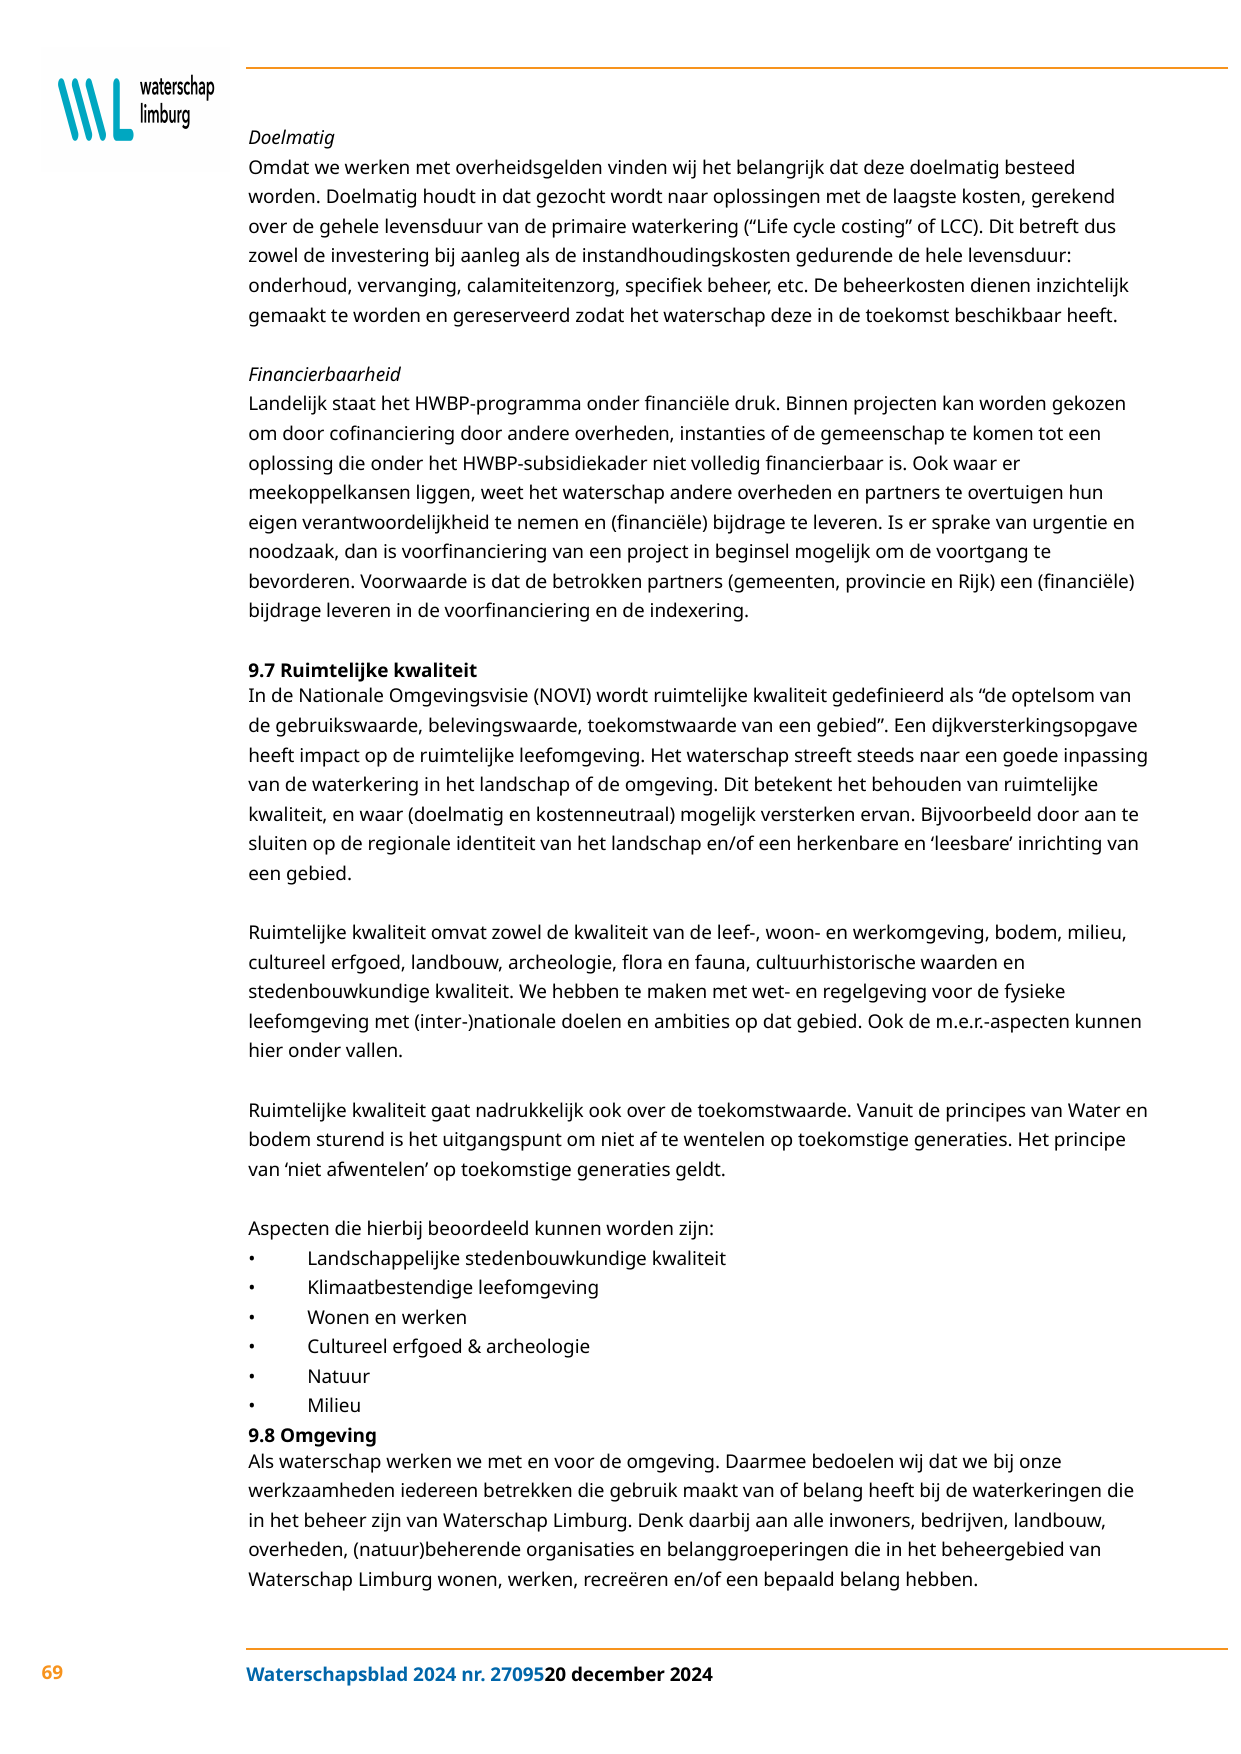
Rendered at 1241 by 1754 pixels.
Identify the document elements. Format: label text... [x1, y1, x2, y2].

list Natuur [248, 1363, 1152, 1389]
picture [41, 47, 231, 172]
text Ruimtelijke kwaliteit gaat nadrukkelijk ook over de toekomstwaarde. Vanuit de principes van Water en bodem sturend is het uitgangspunt om niet af te wentelen op toekomstige generaties. Het principe van ‘niet afwentelen’ op toekomstige generaties geldt. [248, 1097, 1152, 1182]
text Doelmatig [248, 124, 1152, 150]
text Omdat we werken met overheidsgelden vinden wij het belangrijk dat deze doelmatig besteed worden. Doelmatig houdt in dat gezocht wordt naar oplossingen met de laagste kosten, gerekend over de gehele levensduur van de primaire waterkering (“Life cycle costing” of LCC). Dit betreft dus zowel de investering bij aanleg als de instandhoudingskosten gedurende de hele levensduur: onderhoud, vervanging, calamiteitenzorg, specifiek beheer, etc. De beheerkosten dienen inzichtelijk gemaakt te worden en gereserveerd zodat het waterschap deze in de toekomst beschikbaar heeft. [248, 154, 1152, 328]
text Landelijk staat het HWBP-programma onder financiële druk. Binnen projecten kan worden gekozen om door cofinanciering door andere overheden, instanties of de gemeenschap te komen tot een oplossing die onder het HWBP-subsidiekader niet volledig financierbaar is. Ook waar er meekoppelkansen liggen, weet het waterschap andere overheden en partners te overtuigen hun eigen verantwoordelijkheid te nemen en (financiële) bijdrage te leveren. Is er sprake van urgentie en noodzaak, dan is voorfinanciering van een project in beginsel mogelijk om de voortgang te bevorderen. Voorwaarde is dat de betrokken partners (gemeenten, provincie en Rijk) een (financiële) bijdrage leveren in de voorfinanciering en de indexering. [248, 391, 1152, 623]
list Cultureel erfgoed & archeologie [248, 1333, 1152, 1359]
text Als waterschap werken we met en voor de omgeving. Daarmee bedoelen wij dat we bij onze werkzaamheden iedereen betrekken die gebruik maakt van of belang heeft bij de waterkeringen die in het beheer zijn van Waterschap Limburg. Denk daarbij aan alle inwoners, bedrijven, landbouw, overheden, (natuur)beherende organisaties en belanggroeperingen die in het beheergebied van Waterschap Limburg wonen, werken, recreëren en/of een bepaald belang hebben. [248, 1448, 1152, 1592]
text In de Nationale Omgevingsvisie (NOVI) wordt ruimtelijke kwaliteit gedefinieerd als “de optelsom van de gebruikswaarde, belevingswaarde, toekomstwaarde van een gebied”. Een dijkversterkingsopgave heeft impact op de ruimtelijke leefomgeving. Het waterschap streeft steeds naar een goede inpassing van de waterkering in het landschap of de omgeving. Dit betekent het behouden van ruimtelijke kwaliteit, en waar (doelmatig en kostenneutraal) mogelijk versterken ervan. Bijvoorbeeld door aan te sluiten op de regionale identiteit van het landschap en/of een herkenbare en ‘leesbare’ inrichting van een gebied. [248, 683, 1152, 886]
text 9.7 Ruimtelijke kwaliteit [248, 657, 1152, 683]
list Landschappelijke stedenbouwkundige kwaliteit [248, 1245, 1152, 1270]
list Klimaatbestendige leefomgeving [248, 1274, 1152, 1300]
text 9.8 Omgeving [248, 1422, 1152, 1448]
text Aspecten die hierbij beoordeeld kunnen worden zijn: [248, 1215, 1152, 1241]
text Ruimtelijke kwaliteit omvat zowel de kwaliteit van de leef-, woon- en werkomgeving, bodem, milieu, cultureel erfgoed, landbouw, archeologie, flora en fauna, cultuurhistorische waarden en stedenbouwkundige kwaliteit. We hebben te maken met wet- en regelgeving voor de fysieke leefomgeving met (inter-)nationale doelen en ambities op dat gebied. Ook de m.e.r.-aspecten kunnen hier onder vallen. [248, 919, 1152, 1063]
text Financierbaarheid [248, 361, 1152, 387]
list Milieu [248, 1393, 1152, 1418]
list Wonen en werken [248, 1304, 1152, 1329]
